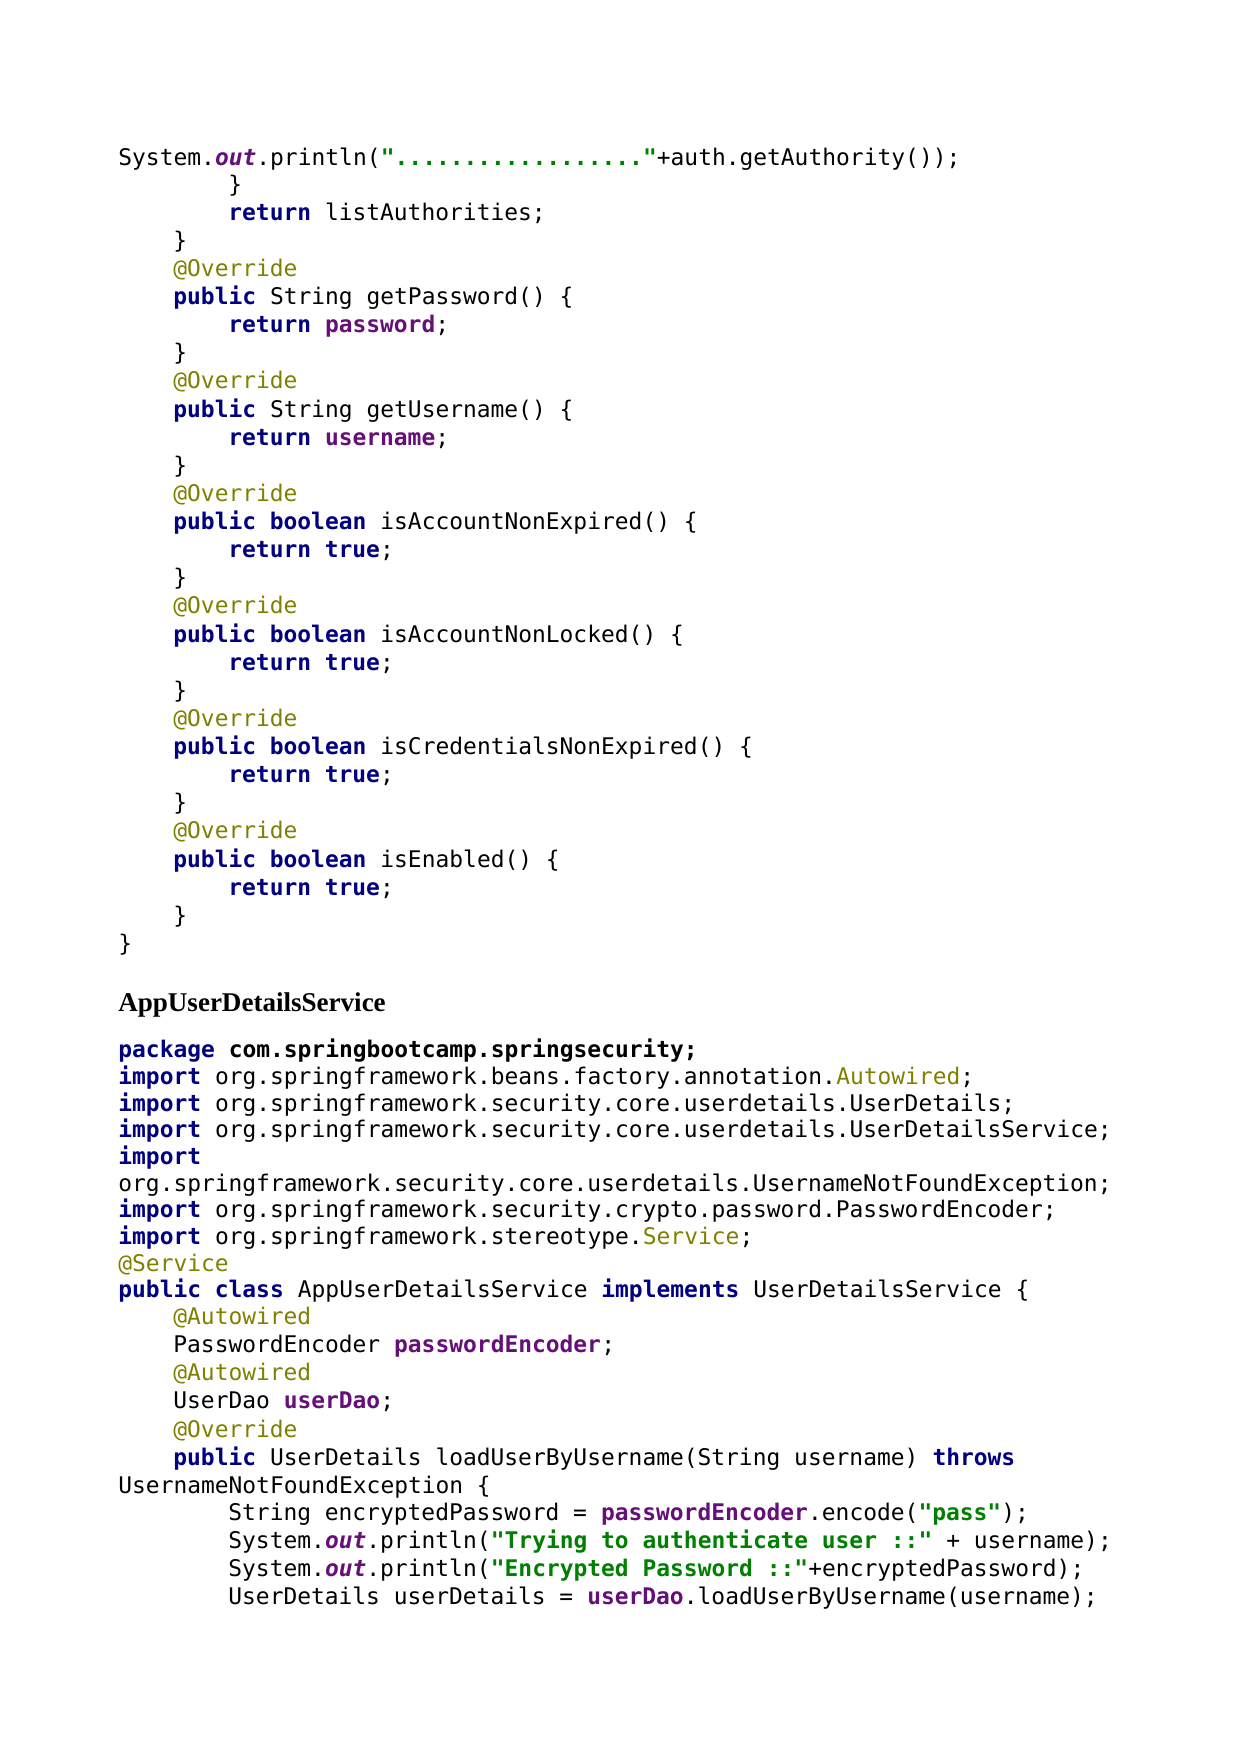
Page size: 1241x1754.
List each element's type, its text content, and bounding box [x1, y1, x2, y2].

text public boolean isAccountNonLocked() { [118, 621, 1122, 649]
text } [118, 339, 1122, 368]
text import org.springframework.beans.factory.annotation.Autowired; [118, 1063, 1122, 1090]
text UserDao userDao; [118, 1388, 1122, 1416]
text } [118, 171, 1122, 199]
text public String getUsername() { [118, 396, 1122, 424]
text package com.springbootcamp.springsecurity; [118, 1037, 1122, 1063]
text } [118, 677, 1122, 705]
text import org.springframework.security.core.userdetails.UserDetailsService; [118, 1117, 1122, 1143]
text @Autowired [118, 1359, 1122, 1388]
text } [118, 452, 1122, 480]
text @Override [118, 593, 1122, 621]
text } [118, 902, 1122, 930]
text public UserDetails loadUserByUsername(String username) throws UsernameNotFoundException { [118, 1444, 1122, 1499]
text } [118, 930, 1122, 957]
text System.out.println("Encrypted Password ::"+encryptedPassword); [118, 1555, 1122, 1583]
text } [118, 227, 1122, 255]
text public class AppUserDetailsService implements UserDetailsService { [118, 1277, 1122, 1303]
text public boolean isAccountNonExpired() { [118, 508, 1122, 536]
text String encryptedPassword = passwordEncoder.encode("pass"); [118, 1499, 1122, 1527]
text return true; [118, 536, 1122, 564]
text @Override [118, 705, 1122, 733]
text import org.springframework.stereotype.Service; [118, 1223, 1122, 1250]
text } [118, 564, 1122, 593]
text return password; [118, 311, 1122, 339]
text @Override [118, 1416, 1122, 1444]
text @Override [118, 480, 1122, 508]
text @Override [118, 368, 1122, 396]
text } [118, 789, 1122, 818]
text import org.springframework.security.core.userdetails.UserDetails; [118, 1090, 1122, 1117]
text return listAuthorities; [118, 199, 1122, 227]
text UserDetails userDetails = userDao.loadUserByUsername(username); [118, 1583, 1122, 1611]
text @Override [118, 255, 1122, 283]
text AppUserDetailsService [118, 986, 1122, 1017]
text public boolean isEnabled() { [118, 846, 1122, 874]
text System.out.println("Trying to authenticate user ::" + username); [118, 1527, 1122, 1555]
text @Autowired [118, 1303, 1122, 1331]
text import org.springframework.security.core.userdetails.UsernameNotFoundException; [118, 1143, 1122, 1197]
text PasswordEncoder passwordEncoder; [118, 1331, 1122, 1359]
text System.out.println(".................."+auth.getAuthority()); [118, 118, 1122, 171]
text return username; [118, 424, 1122, 452]
text return true; [118, 874, 1122, 902]
text public String getPassword() { [118, 283, 1122, 311]
text return true; [118, 649, 1122, 677]
text @Service [118, 1250, 1122, 1277]
text return true; [118, 761, 1122, 789]
text import org.springframework.security.crypto.password.PasswordEncoder; [118, 1197, 1122, 1223]
text public boolean isCredentialsNonExpired() { [118, 733, 1122, 761]
text @Override [118, 818, 1122, 846]
